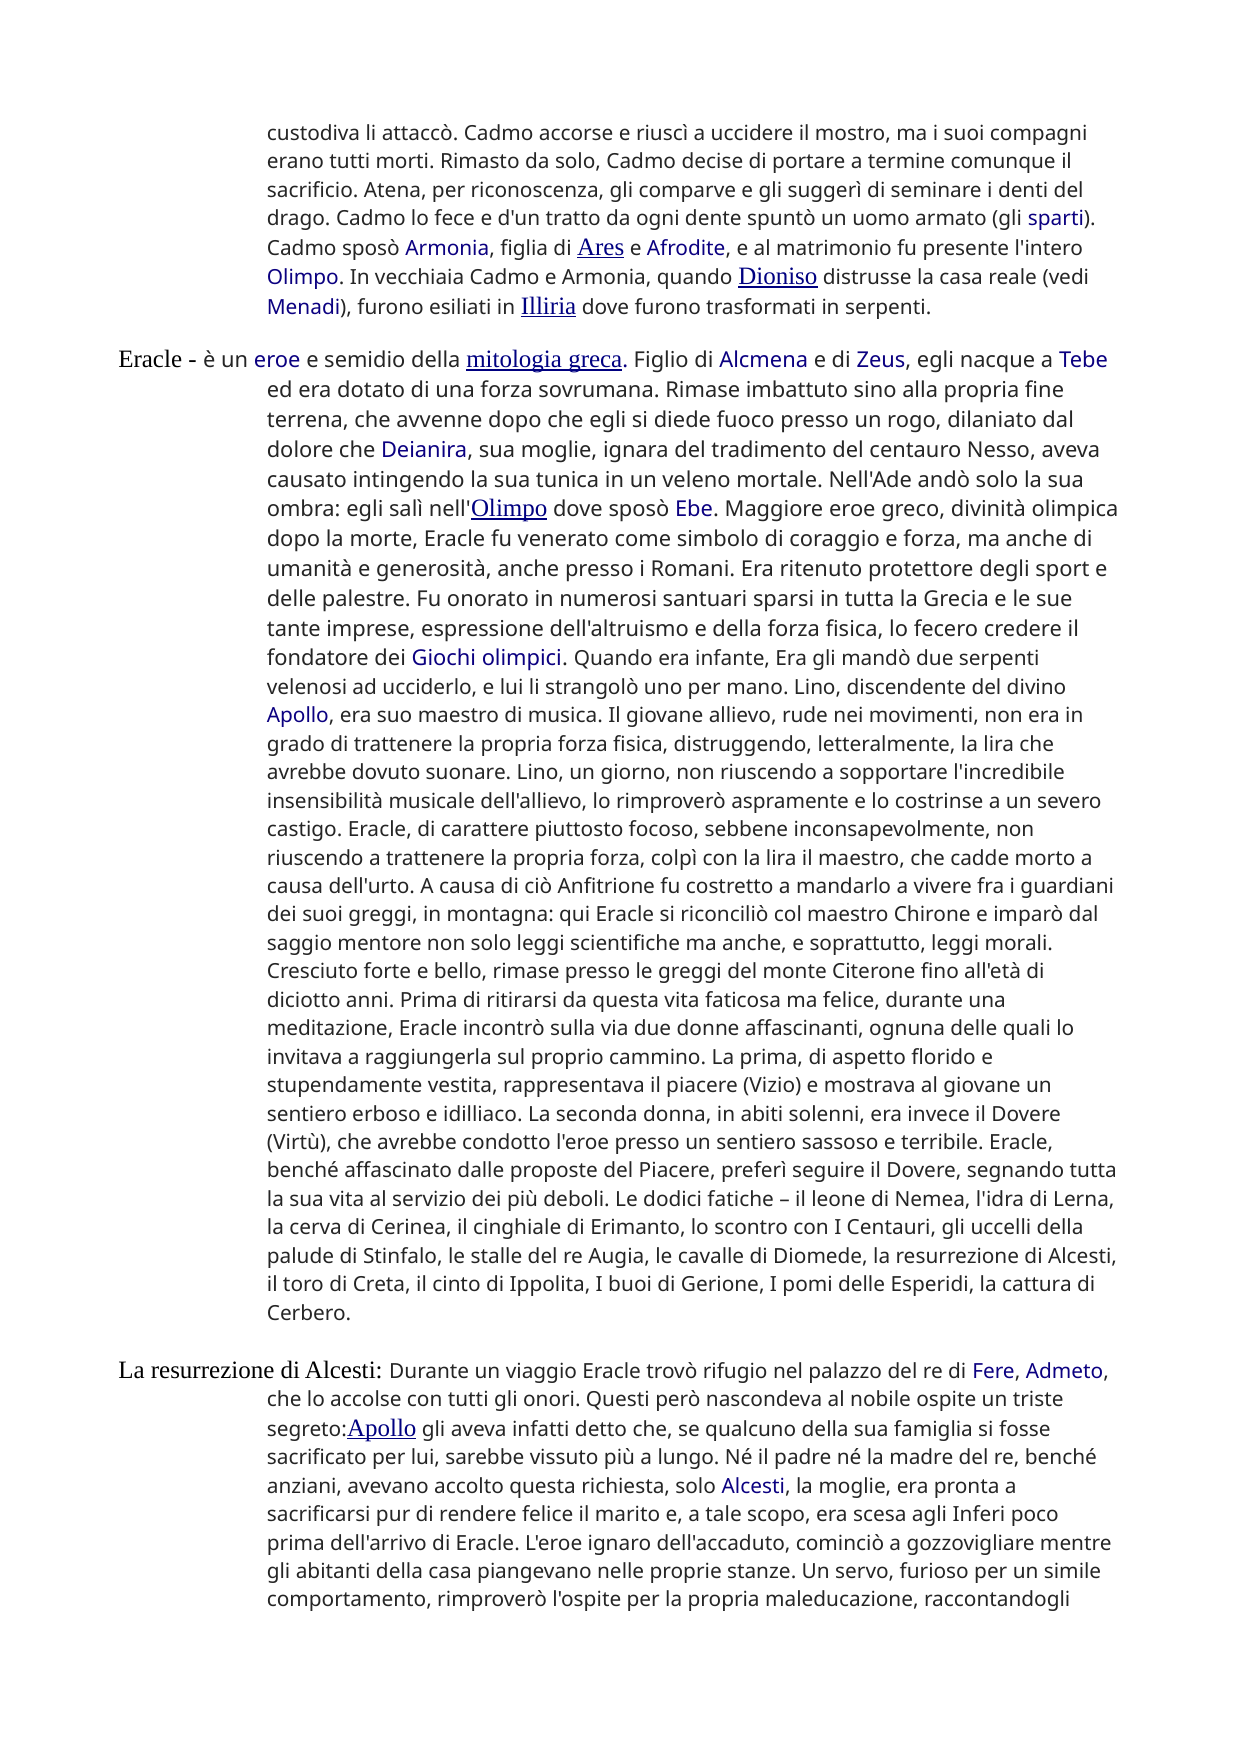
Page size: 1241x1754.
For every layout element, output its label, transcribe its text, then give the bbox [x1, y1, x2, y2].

text Eracle - è un eroe e semidio della mitologia greca. Figlio di Alcmena e di Zeus, egli nacque a Tebe ed era dotato di una forza sovrumana. Rimase imbattuto sino alla propria fine terrena, che avvenne dopo che egli si diede fuoco presso un rogo, dilaniato dal dolore che Deianira, sua moglie, ignara del tradimento del centauro Nesso, aveva causato intingendo la sua tunica in un veleno mortale. Nell'Ade andò solo la sua ombra: egli salì nell'Olimpo dove sposò Ebe. Maggiore eroe greco, divinità olimpica dopo la morte, Eracle fu venerato come simbolo di coraggio e forza, ma anche di umanità e generosità, anche presso i Romani. Era ritenuto protettore degli sport e delle palestre. Fu onorato in numerosi santuari sparsi in tutta la Grecia e le sue tante imprese, espressione dell'altruismo e della forza fisica, lo fecero credere il fondatore dei Giochi olimpici. Quando era infante, Era gli mandò due serpenti velenosi ad ucciderlo, e lui li strangolò uno per mano. Lino, discendente del divino Apollo, era suo maestro di musica. Il giovane allievo, rude nei movimenti, non era in grado di trattenere la propria forza fisica, distruggendo, letteralmente, la lira che avrebbe dovuto suonare. Lino, un giorno, non riuscendo a sopportare l'incredibile insensibilità musicale dell'allievo, lo rimproverò aspramente e lo costrinse a un severo castigo. Eracle, di carattere piuttosto focoso, sebbene inconsapevolmente, non riuscendo a trattenere la propria forza, colpì con la lira il maestro, che cadde morto a causa dell'urto. A causa di ciò Anfitrione fu costretto a mandarlo a vivere fra i guardiani dei suoi greggi, in montagna: qui Eracle si riconciliò col maestro Chirone e imparò dal saggio mentore non solo leggi scientifiche ma anche, e soprattutto, leggi morali. Cresciuto forte e bello, rimase presso le greggi del monte Citerone fino all'età di diciotto anni. Prima di ritirarsi da questa vita faticosa ma felice, durante una meditazione, Eracle incontrò sulla via due donne affascinanti, ognuna delle quali lo invitava a raggiungerla sul proprio cammino. La prima, di aspetto florido e stupendamente vestita, rappresentava il piacere (Vizio) e mostrava al giovane un sentiero erboso e idilliaco. La seconda donna, in abiti solenni, era invece il Dovere (Virtù), che avrebbe condotto l'eroe presso un sentiero sassoso e terribile. Eracle, benché affascinato dalle proposte del Piacere, preferì seguire il Dovere, segnando tutta la sua vita al servizio dei più deboli. Le dodici fatiche – il leone di Nemea, l'idra di Lerna, la cerva di Cerinea, il cinghiale di Erimanto, lo scontro con I Centauri, gli uccelli della palude di Stinfalo, le stalle del re Augia, le cavalle di Diomede, la resurrezione di Alcesti, il toro di Creta, il cinto di Ippolita, I buoi di Gerione, I pomi delle Esperidi, la cattura di Cerbero. [118, 344, 1122, 1326]
text La resurrezione di Alcesti: Durante un viaggio Eracle trovò rifugio nel palazzo del re di Fere, Admeto, che lo accolse con tutti gli onori. Questi però nascondeva al nobile ospite un triste segreto:Apollo gli aveva infatti detto che, se qualcuno della sua famiglia si fosse sacrificato per lui, sarebbe vissuto più a lungo. Né il padre né la madre del re, benché anziani, avevano accolto questa richiesta, solo Alcesti, la moglie, era pronta a sacrificarsi pur di rendere felice il marito e, a tale scopo, era scesa agli Inferi poco prima dell'arrivo di Eracle. L'eroe ignaro dell'accaduto, cominciò a gozzovigliare mentre gli abitanti della casa piangevano nelle proprie stanze. Un servo, furioso per un simile comportamento, rimproverò l'ospite per la propria maleducazione, raccontandogli [118, 1355, 1122, 1613]
text custodiva li attaccò. Cadmo accorse e riuscì a uccidere il mostro, ma i suoi compagni erano tutti morti. Rimasto da solo, Cadmo decise di portare a termine comunque il sacrificio. Atena, per riconoscenza, gli comparve e gli suggerì di seminare i denti del drago. Cadmo lo fece e d'un tratto da ogni dente spuntò un uomo armato (gli sparti). Cadmo sposò Armonia, figlia di Ares e Afrodite, e al matrimonio fu presente l'intero Olimpo. In vecchiaia Cadmo e Armonia, quando Dioniso distrusse la casa reale (vedi Menadi), furono esiliati in Illiria dove furono trasformati in serpenti. [118, 118, 1122, 320]
